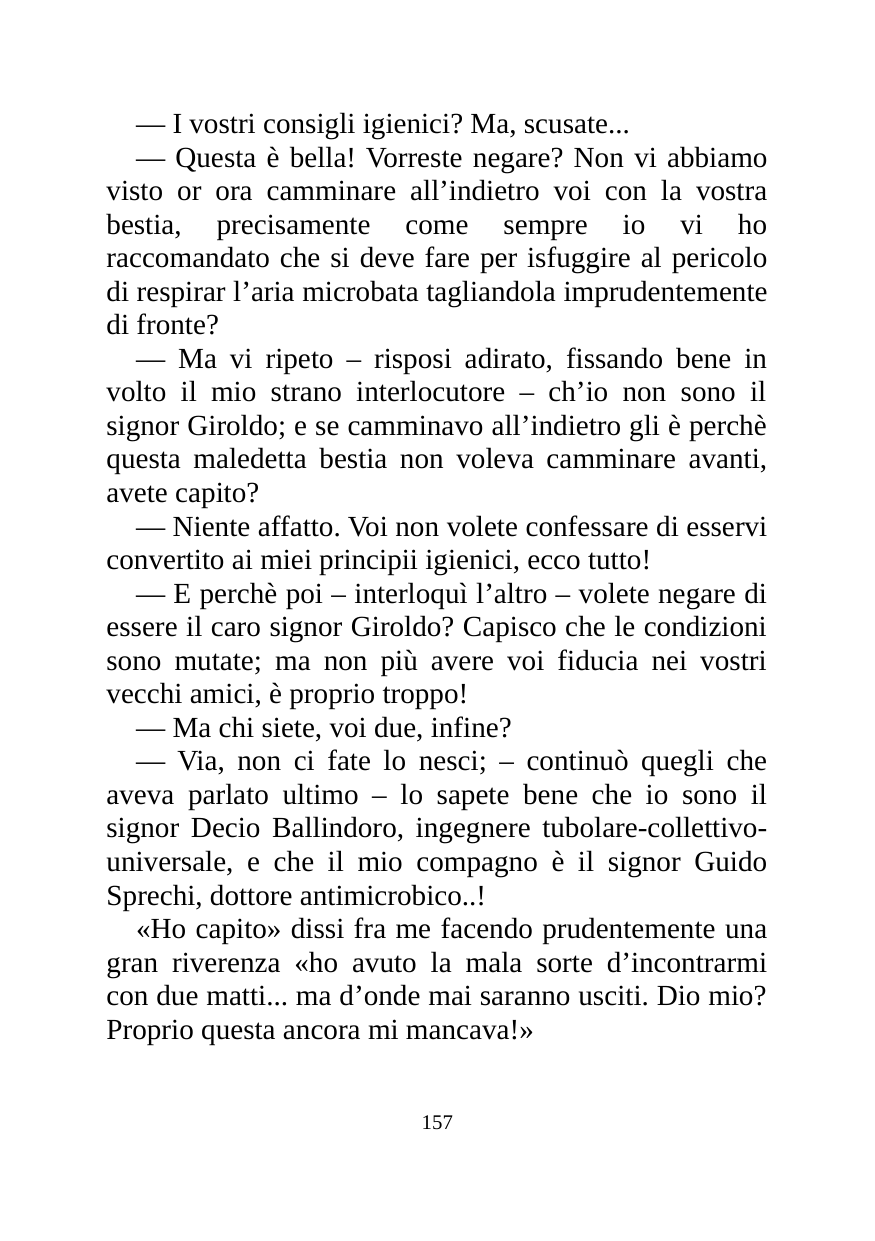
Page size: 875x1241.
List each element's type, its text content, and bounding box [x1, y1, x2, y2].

text — I vostri consigli igienici? Ma, scusate... [106, 106, 768, 140]
text — Questa è bella! Vorreste negare? Non vi abbiamo visto or ora camminare all’indietro voi con la vostra bestia, precisamente come sempre io vi ho raccomandato che si deve fare per isfuggire al pericolo di respirar l’aria microbata tagliandola imprudentemente di fronte? [106, 140, 768, 341]
text — Ma vi ripeto – risposi adirato, fissando bene in volto il mio strano interlocutore – ch’io non sono il signor Giroldo; e se camminavo all’indietro gli è perchè questa maledetta bestia non voleva camminare avanti, avete capito? [106, 341, 768, 509]
text — Ma chi siete, voi due, infine? [106, 710, 768, 743]
text — E perchè poi – interloquì l’altro – volete negare di essere il caro signor Giroldo? Capisco che le condizioni sono mutate; ma non più avere voi fiducia nei vostri vecchi amici, è proprio troppo! [106, 576, 768, 710]
text — Niente affatto. Voi non volete confessare di esservi convertito ai miei principii igienici, ecco tutto! [106, 509, 768, 576]
text — Via, non ci fate lo nesci; – continuò quegli che aveva parlato ultimo – lo sapete bene che io sono il signor Decio Ballindoro, ingegnere tubolare-collettivo-universale, e che il mio compagno è il signor Guido Sprechi, dottore antimicrobico..! [106, 743, 768, 911]
text «Ho capito» dissi fra me facendo prudentemente una gran riverenza «ho avuto la mala sorte d’incontrarmi con due matti... ma d’onde mai saranno usciti. Dio mio? Proprio questa ancora mi mancava!» [106, 911, 768, 1045]
